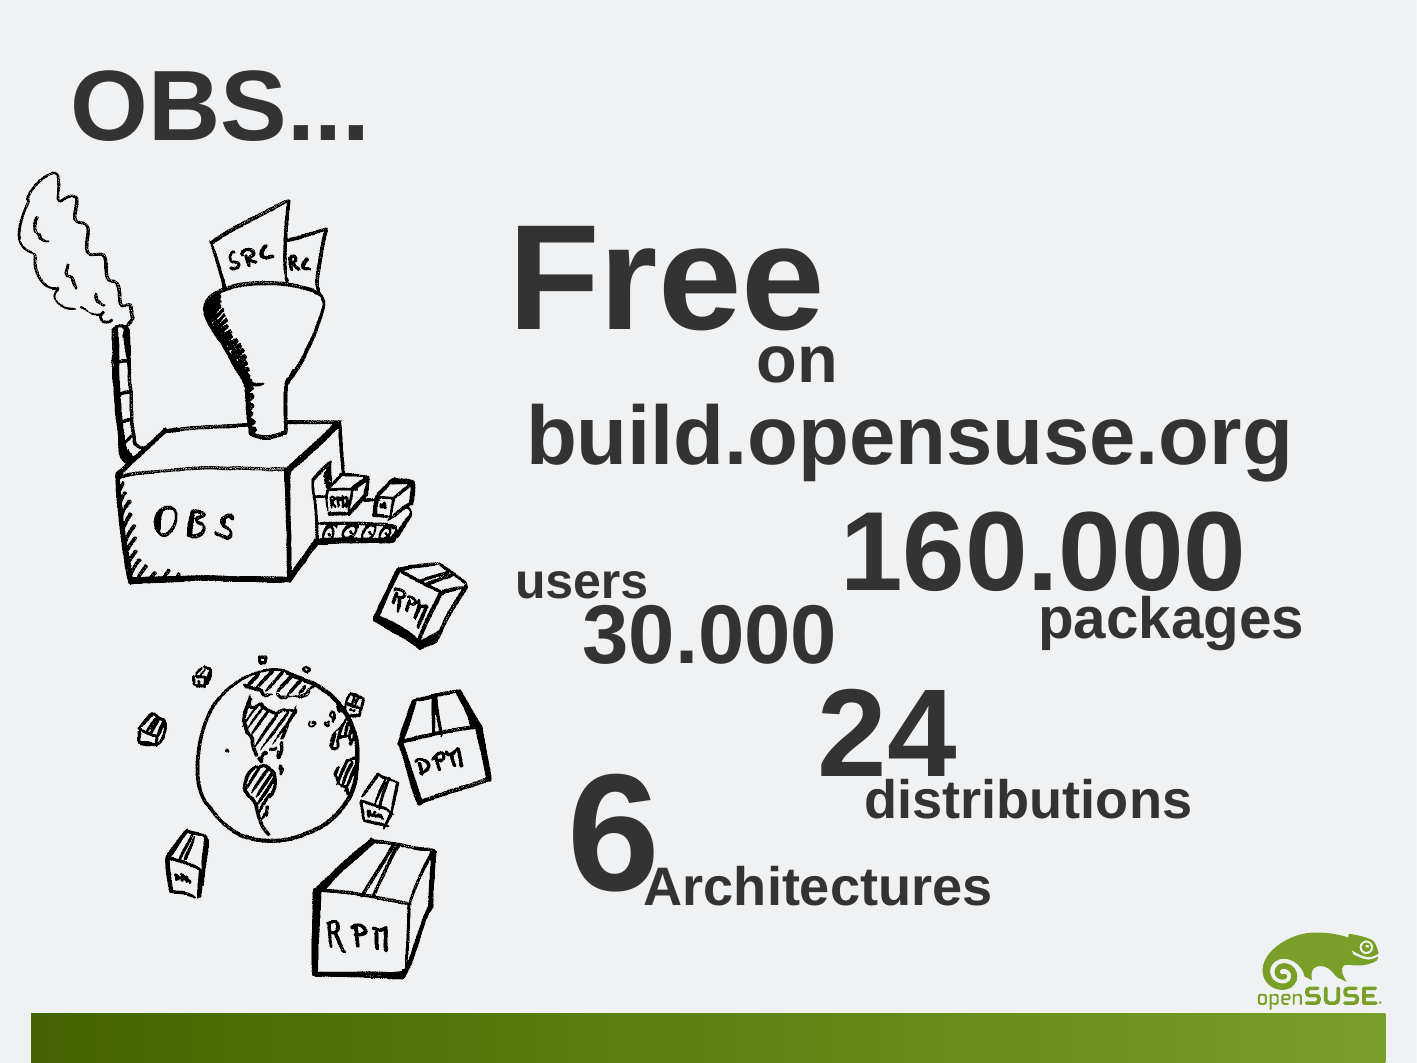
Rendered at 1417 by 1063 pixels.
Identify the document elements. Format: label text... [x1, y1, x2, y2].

title OBS... [70, 42, 374, 170]
title users [515, 532, 680, 629]
title packages [1038, 569, 1325, 667]
title Architectures [643, 823, 1071, 951]
title Free [508, 193, 936, 362]
title 24 [817, 663, 983, 803]
title 6 [567, 739, 733, 926]
title distributions [864, 735, 1292, 863]
title 160.000 [840, 487, 1268, 615]
title on [756, 296, 883, 372]
picture [0, 0, 1417, 1063]
title build.opensuse.org [525, 372, 1327, 500]
title 30.000 [582, 571, 1011, 699]
